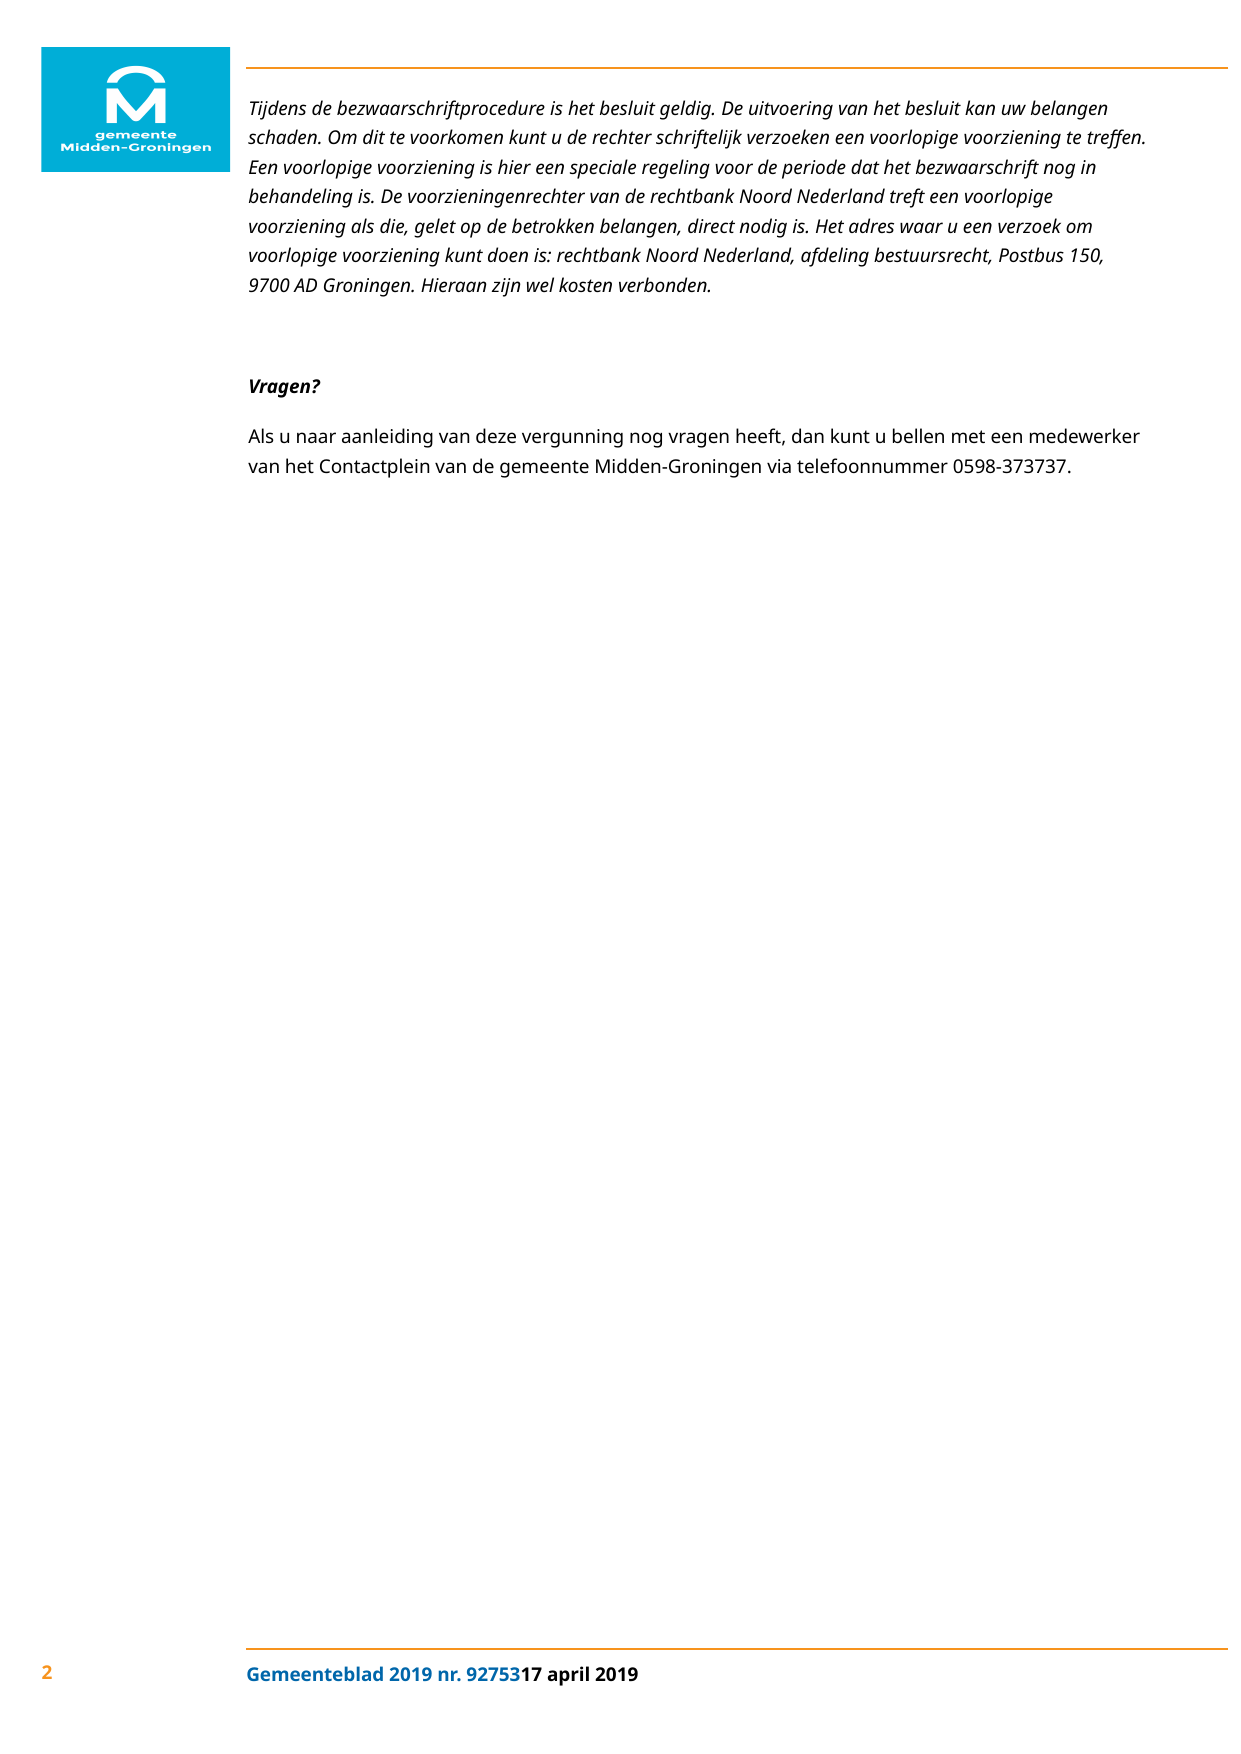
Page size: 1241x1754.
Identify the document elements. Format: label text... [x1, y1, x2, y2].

picture [108, 66, 164, 82]
picture [184, 146, 190, 153]
text Tijdens de bezwaarschriftprocedure is het besluit geldig. De uitvoering van het besluit kan uw belangen schaden. Om dit te voorkomen kunt u de rechter schriftelijk verzoeken een voorlopige voorziening te treffen. Een voorlopige voorziening is hier een speciale regeling voor de periode dat het bezwaarschrift nog in behandeling is. De voorzieningenrechter van de rechtbank Noord Nederland treft een voorlopige voorziening als die, gelet op de betrokken belangen, direct nodig is. Het adres waar u een verzoek om voorlopige voorziening kunt doen is: rechtbank Noord Nederland, afdeling bestuursrecht, Postbus 150, 9700 AD Groningen. Hieraan zijn wel kosten verbonden. [248, 95, 1152, 298]
text Als u naar aanleiding van deze vergunning nog vragen heeft, dan kunt u bellen met een medewerker van het Contactplein van de gemeente Midden-Groningen via telefoonnummer 0598-373737. [248, 423, 1152, 479]
picture [107, 89, 165, 122]
text Vragen? [248, 373, 1152, 399]
